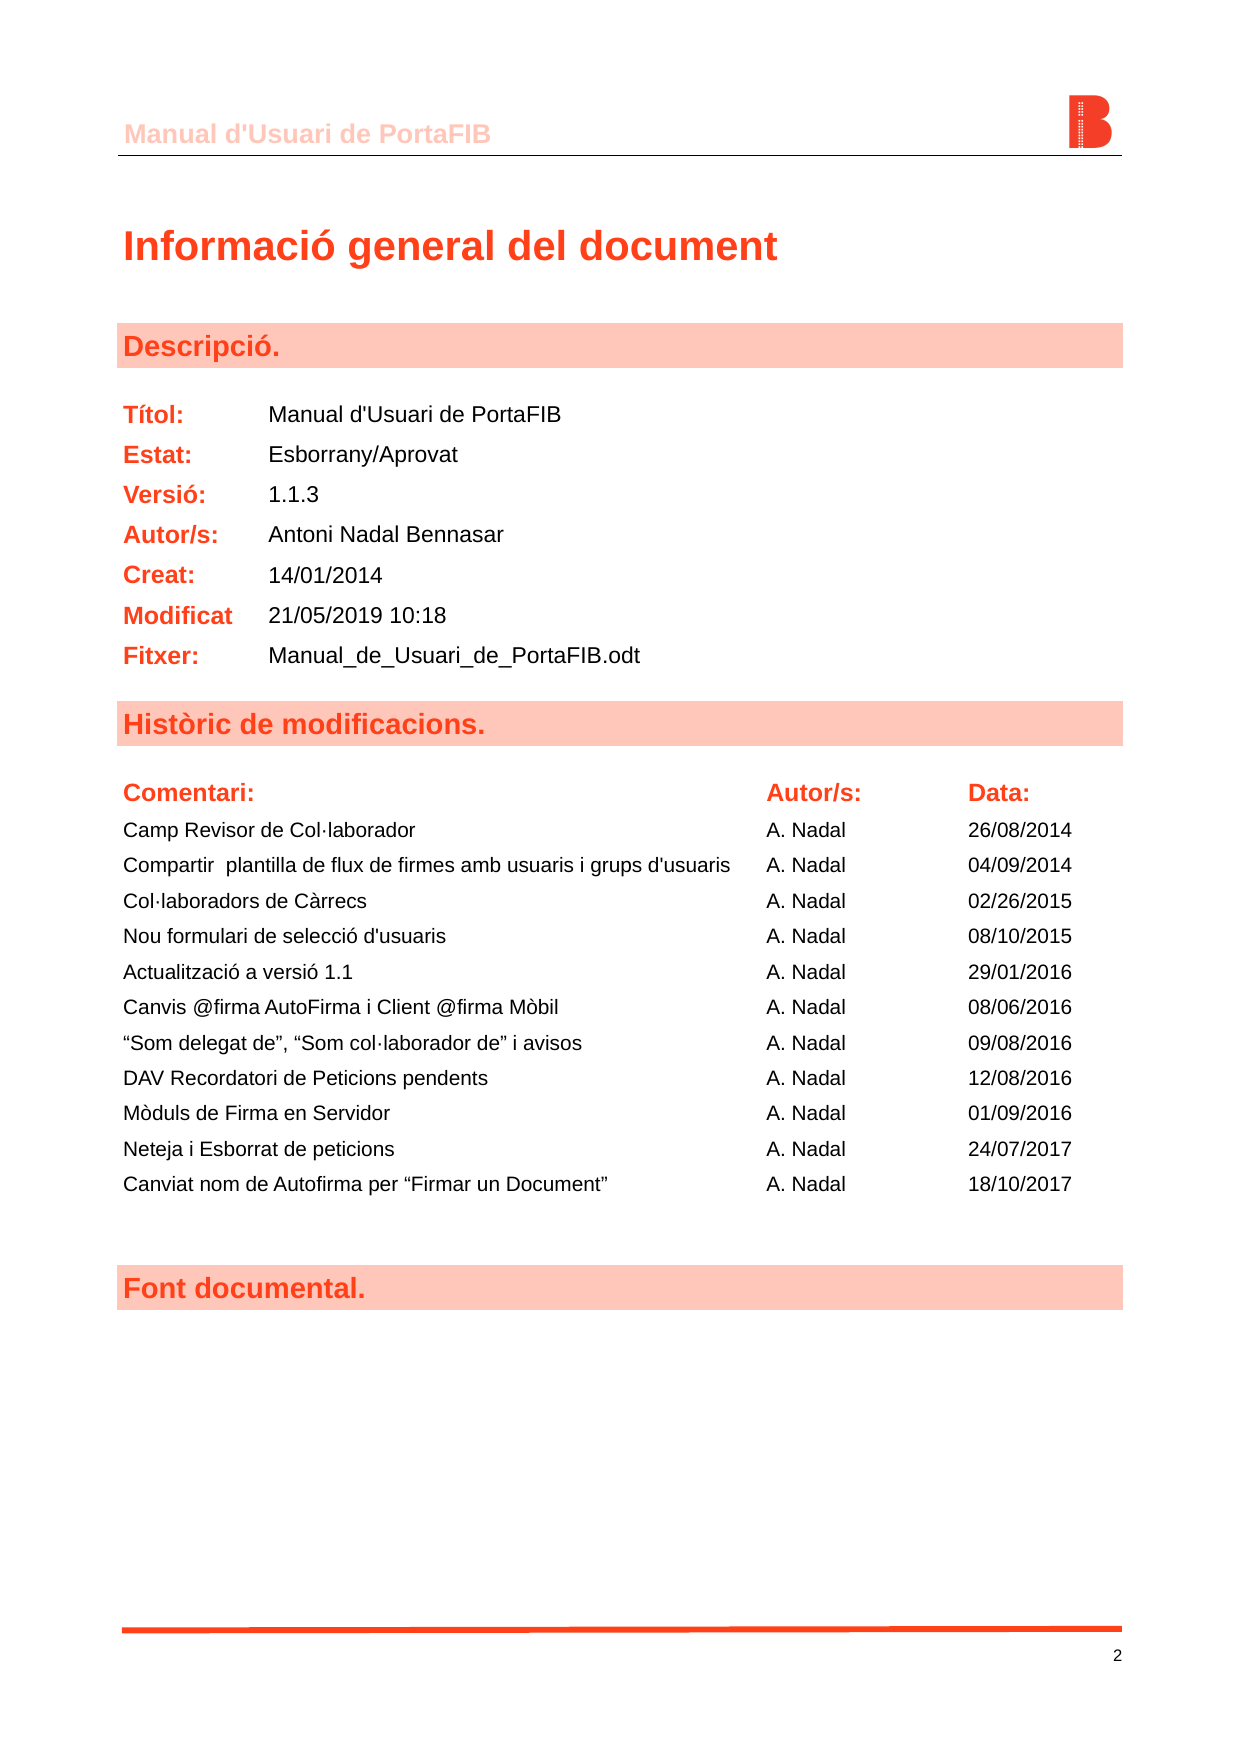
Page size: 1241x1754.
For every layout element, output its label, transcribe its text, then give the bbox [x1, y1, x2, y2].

picture [1063, 94, 1117, 150]
table_cell Col·laboradors de Càrrecs [117, 883, 760, 918]
table_cell A. Nadal [760, 883, 962, 918]
table_cell [117, 1336, 1123, 1374]
table_cell Data: [962, 772, 1123, 812]
table_cell A. Nadal [760, 1166, 962, 1202]
table_cell Font documental. [117, 1265, 1123, 1310]
table_cell [117, 368, 1123, 394]
table_cell [117, 1310, 1123, 1336]
table_cell Històric de modificacions. [117, 701, 1123, 746]
table_cell Mòduls de Firma en Servidor [117, 1096, 760, 1131]
table_cell Compartir plantilla de flux de firmes amb usuaris i grups d'usuaris [117, 848, 760, 883]
table_cell [117, 1240, 1123, 1265]
table_cell 29/01/2016 [962, 954, 1123, 989]
table_cell Descripció. [117, 323, 1123, 368]
table_cell [117, 1414, 1123, 1452]
table_cell Autor/s: [760, 772, 962, 812]
table_cell A. Nadal [760, 919, 962, 954]
table_cell Fitxer: [117, 635, 262, 675]
table_cell A. Nadal [760, 848, 962, 883]
table_cell [117, 1202, 760, 1239]
table_cell Versió: [117, 474, 262, 514]
table_cell DAV Recordatori de Peticions pendents [117, 1060, 760, 1096]
table_cell Creat: [117, 555, 262, 595]
table_cell Estat: [117, 434, 262, 474]
table_cell 26/08/2014 [962, 812, 1123, 848]
table_cell A. Nadal [760, 954, 962, 989]
table_cell [117, 675, 1123, 701]
table_cell Manual d'Usuari de PortaFIB [262, 394, 1123, 434]
table_cell Canvis @firma AutoFirma i Client @firma Mòbil [117, 989, 760, 1025]
table_header Informació general del document [117, 216, 1123, 323]
table_cell Camp Revisor de Col·laborador [117, 812, 760, 848]
table_cell 18/10/2017 [962, 1166, 1123, 1202]
table_cell 24/07/2017 [962, 1131, 1123, 1166]
table_cell 09/08/2016 [962, 1025, 1123, 1060]
table_cell Manual_de_Usuari_de_PortaFIB.odt [262, 635, 1123, 675]
table_cell [760, 1202, 962, 1239]
table_cell Modificat [117, 595, 262, 635]
table_cell [962, 1202, 1123, 1239]
table_cell 12/08/2016 [962, 1060, 1123, 1096]
table_cell 04/09/2014 [962, 848, 1123, 883]
table_cell A. Nadal [760, 989, 962, 1025]
table_cell Actualització a versió 1.1 [117, 954, 760, 989]
table_cell 08/06/2016 [962, 989, 1123, 1025]
table_cell A. Nadal [760, 812, 962, 848]
table_cell Nou formulari de selecció d'usuaris [117, 919, 760, 954]
table_cell [117, 746, 1123, 772]
table_cell 14/01/2014 [262, 555, 1123, 595]
table_cell A. Nadal [760, 1025, 962, 1060]
table_cell A. Nadal [760, 1060, 962, 1096]
table_cell A. Nadal [760, 1096, 962, 1131]
table_cell 1.1.3 [262, 474, 1123, 514]
table_cell Canviat nom de Autofirma per “Firmar un Document” [117, 1166, 760, 1202]
table_cell Autor/s: [117, 515, 262, 555]
table_cell 01/09/2016 [962, 1096, 1123, 1131]
table_cell 26/02/2015 [962, 883, 1123, 918]
table_cell “Som delegat de”, “Som col·laborador de” i avisos [117, 1025, 760, 1060]
table_cell 21/05/2019 10:18 [262, 595, 1123, 635]
table_cell Esborrany/Aprovat [262, 434, 1123, 474]
table_cell 10/08/2015 [962, 919, 1123, 954]
table_cell Comentari: [117, 772, 760, 812]
table_cell Antoni Nadal Bennasar [262, 515, 1123, 555]
table_cell Títol: [117, 394, 262, 434]
table_cell Neteja i Esborrat de peticions [117, 1131, 760, 1166]
table_cell [117, 1374, 1123, 1414]
table_cell A. Nadal [760, 1131, 962, 1166]
